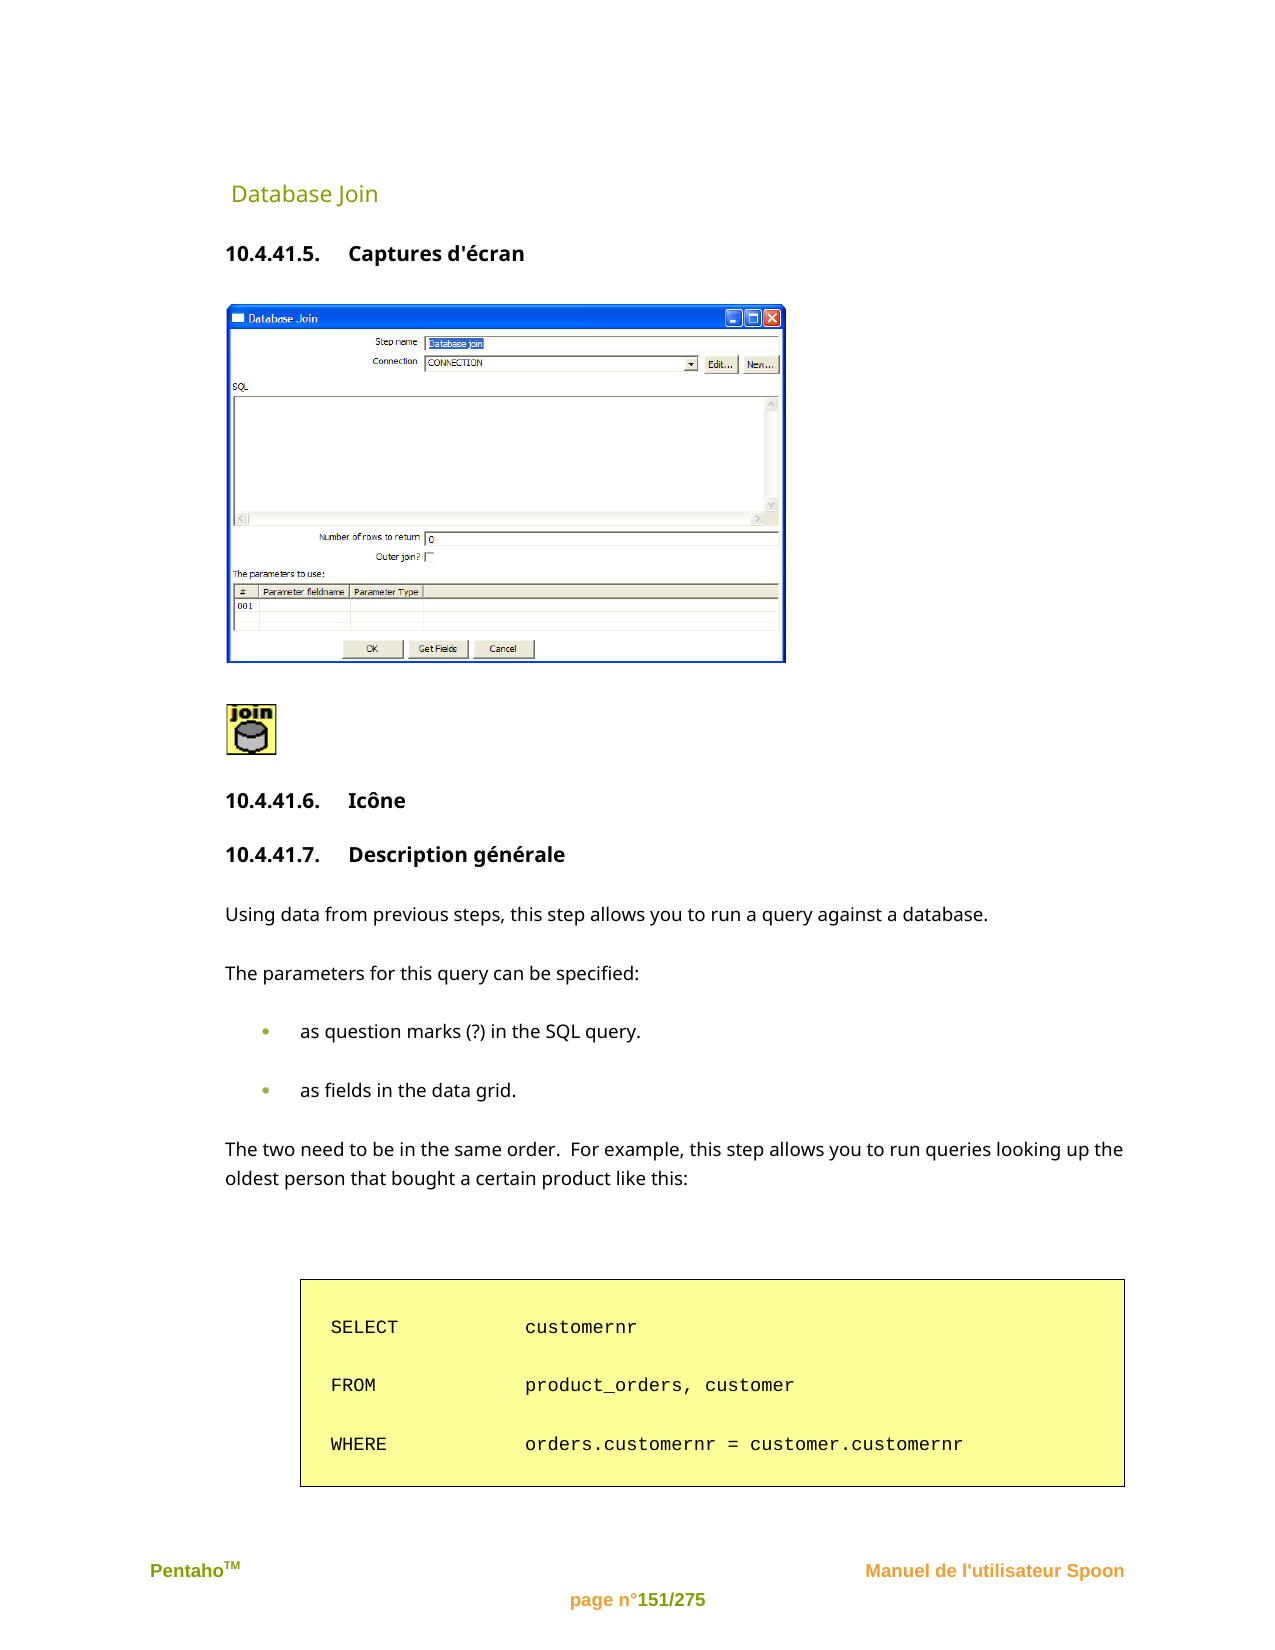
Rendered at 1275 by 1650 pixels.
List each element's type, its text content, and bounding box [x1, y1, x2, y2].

subtitle Captures d'écran [225, 238, 1125, 267]
text Using data from previous steps, this step allows you to run a query against a database. [225, 898, 1125, 927]
text The two need to be in the same order. For example, this step allows you to run queries looking up the oldest person that bought a certain product like this: [225, 1133, 1125, 1191]
list as fields in the data grid. [262, 1074, 1125, 1103]
subtitle Icône [225, 292, 1125, 814]
text WHERE orders.customernr = customer.customernr [301, 1396, 1124, 1486]
picture [226, 704, 277, 755]
list as question marks (?) in the SQL query. [262, 1015, 1125, 1044]
subtitle Description générale [225, 839, 1125, 869]
text FROM product_orders, customer [301, 1338, 1124, 1396]
text The parameters for this query can be specified: [225, 957, 1125, 986]
text Database Join [225, 179, 1125, 209]
text SELECT customernr [301, 1280, 1124, 1338]
